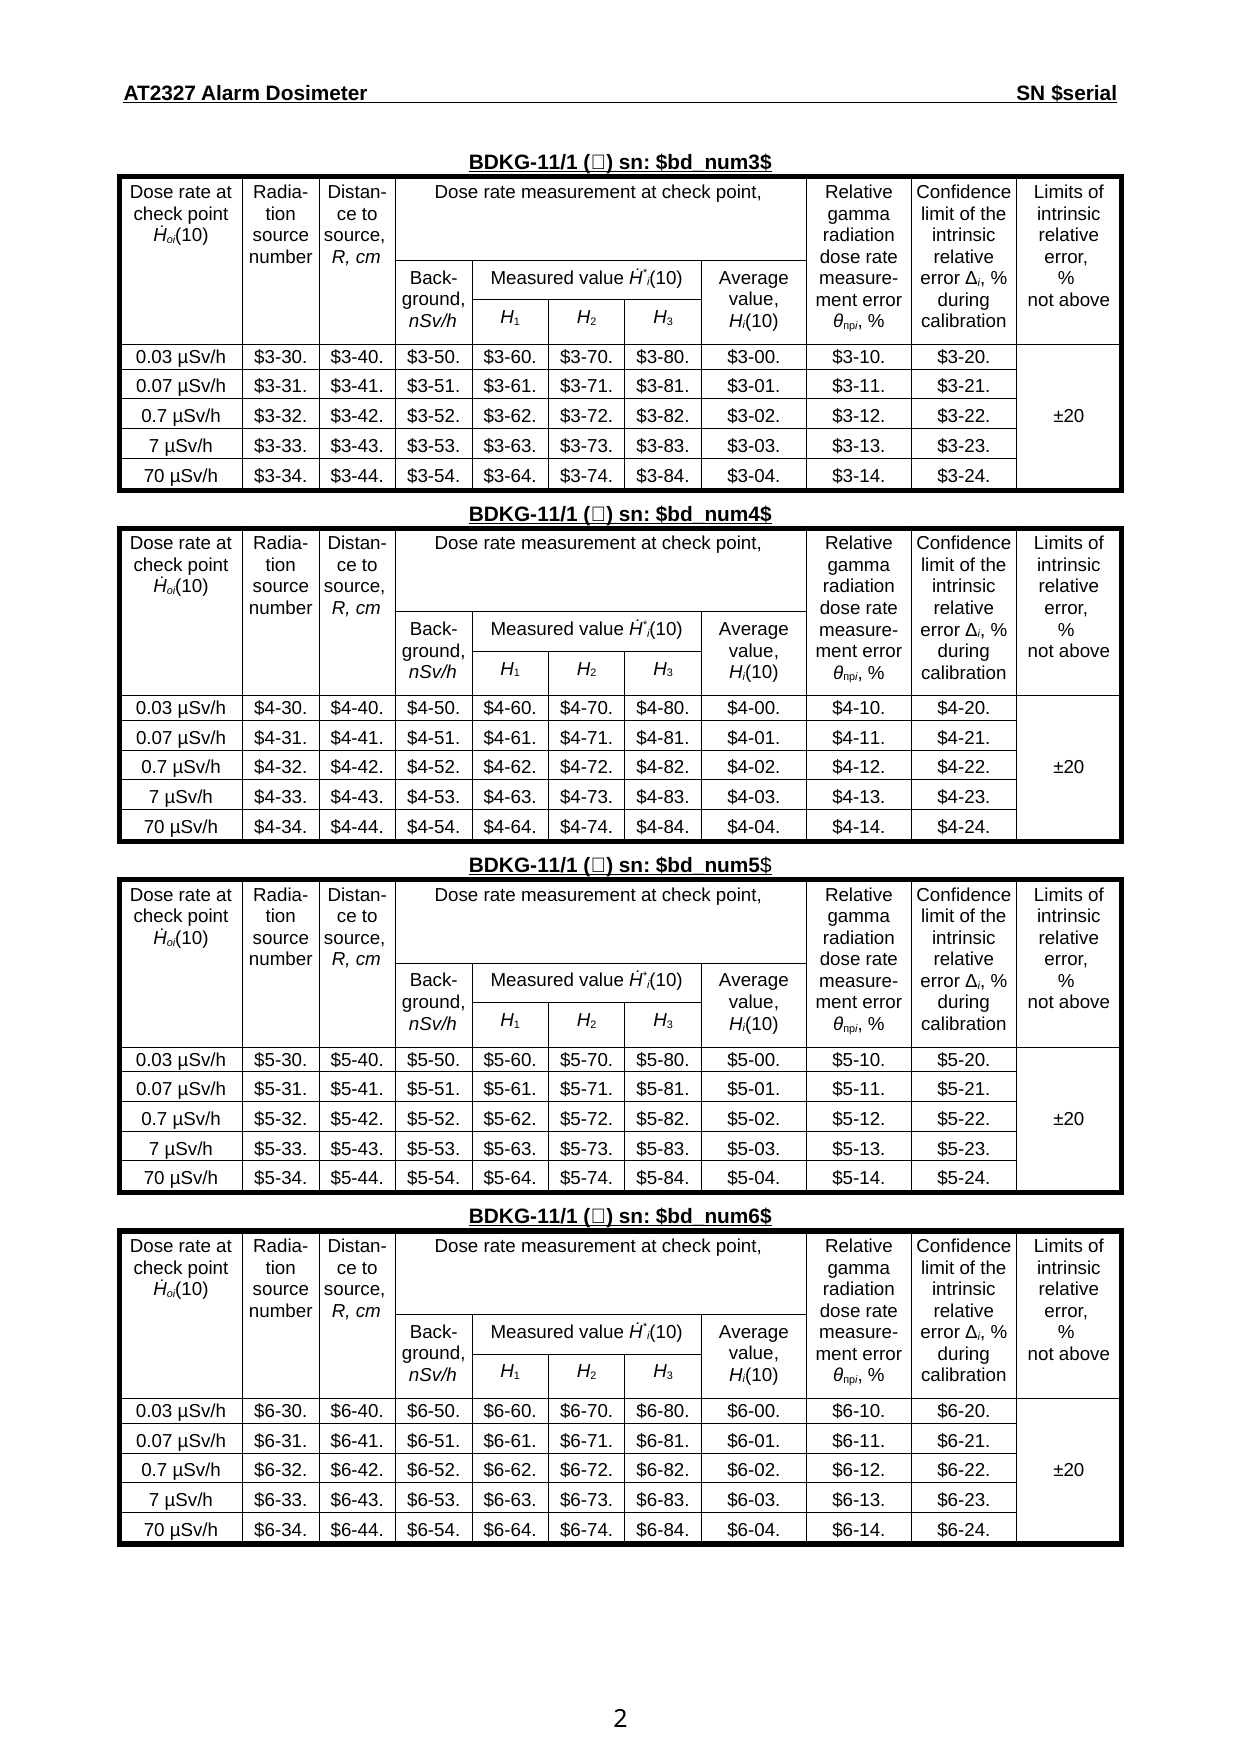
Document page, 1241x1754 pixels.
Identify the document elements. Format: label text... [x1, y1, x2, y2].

table_cell $6-84. [625, 1513, 701, 1541]
table_header BDKG-11/1 () sn: $bd_num4$ [119, 493, 1121, 526]
table_cell H3 [625, 300, 701, 344]
table_cell $4-43. [320, 780, 395, 809]
table_cell $3-61. [473, 370, 548, 398]
table_cell $3-21. [912, 370, 1016, 398]
table_cell $6-12. [807, 1454, 911, 1482]
table_cell 0.7 µSv/h [122, 751, 242, 779]
table_cell $6-64. [473, 1513, 548, 1541]
table_cell $5-44. [320, 1161, 395, 1190]
table_cell Relative gamma radiation dose rate measure-ment error θпрi, % [807, 179, 911, 344]
table_cell Relative gamma radiation dose rate measure-ment error θпрi, % [807, 882, 911, 1047]
table_cell ±20 [1017, 1399, 1119, 1541]
table_cell $6-80. [625, 1399, 701, 1423]
table_cell $3-70. [549, 345, 624, 369]
table_cell 7 µSv/h [122, 1132, 242, 1160]
table_cell 0.07 µSv/h [122, 1072, 242, 1101]
table_cell $4-04. [702, 810, 806, 839]
table_cell Back-ground, nSv/h [396, 612, 472, 695]
table_cell $6-43. [320, 1483, 395, 1512]
table_cell $4-14. [807, 810, 911, 839]
table_cell Back-ground, nSv/h [396, 1315, 472, 1398]
table_cell $5-51. [396, 1072, 472, 1101]
table_cell $4-21. [912, 721, 1016, 750]
table_cell $4-81. [625, 721, 701, 750]
table_cell $6-70. [549, 1399, 624, 1423]
table_cell $3-00. [702, 345, 806, 369]
table_cell $3-71. [549, 370, 624, 398]
table_cell $5-50. [396, 1048, 472, 1071]
table_cell $4-72. [549, 751, 624, 779]
table_cell Average value, Hi(10) [702, 964, 806, 1047]
table_cell $3-43. [320, 429, 395, 458]
table_cell H2 [549, 300, 624, 344]
table_cell $5-42. [320, 1102, 395, 1131]
table_cell $4-52. [396, 751, 472, 779]
table_cell H1 [473, 1355, 548, 1398]
table_cell $6-24. [912, 1513, 1016, 1541]
table_cell $5-02. [702, 1102, 806, 1131]
table_cell $6-50. [396, 1399, 472, 1423]
table_cell $4-53. [396, 780, 472, 809]
table_cell 0.03 µSv/h [122, 1399, 242, 1423]
table_cell $3-42. [320, 399, 395, 428]
table_cell $6-32. [243, 1454, 319, 1482]
table_cell $5-30. [243, 1048, 319, 1071]
table_cell $3-31. [243, 370, 319, 398]
table_cell $5-34. [243, 1161, 319, 1190]
table_cell Radia-tion source number [243, 179, 319, 344]
table_cell $6-22. [912, 1454, 1016, 1482]
table_cell $5-31. [243, 1072, 319, 1101]
table_cell $5-00. [702, 1048, 806, 1071]
table_cell $4-30. [243, 696, 319, 720]
table_cell $4-73. [549, 780, 624, 809]
table_cell $3-24. [912, 459, 1016, 487]
table_cell $6-61. [473, 1424, 548, 1452]
table_cell $3-20. [912, 345, 1016, 369]
table_cell H3 [625, 1355, 701, 1398]
table_header BDKG-11/1 () sn: $bd_num6$ [119, 1195, 1121, 1228]
table_cell Measured value Ḣ*i(10) [473, 612, 701, 651]
table_cell $4-03. [702, 780, 806, 809]
table_cell $5-04. [702, 1161, 806, 1190]
table_cell $3-64. [473, 459, 548, 487]
table_cell Radia-tion source number [243, 882, 319, 1047]
table_cell $3-13. [807, 429, 911, 458]
table_cell $6-40. [320, 1399, 395, 1423]
table_cell 7 µSv/h [122, 1483, 242, 1512]
table_cell 70 µSv/h [122, 810, 242, 839]
table_cell $4-70. [549, 696, 624, 720]
table_cell 0.03 µSv/h [122, 1048, 242, 1071]
table_cell $4-74. [549, 810, 624, 839]
table_cell $3-53. [396, 429, 472, 458]
table_cell $4-51. [396, 721, 472, 750]
table_cell $5-63. [473, 1132, 548, 1160]
table_cell 0.03 µSv/h [122, 345, 242, 369]
table_cell Limits of intrinsic relative error, % not above [1017, 179, 1119, 344]
table_cell $4-32. [243, 751, 319, 779]
table_cell $3-84. [625, 459, 701, 487]
table_cell $4-13. [807, 780, 911, 809]
table_cell $5-13. [807, 1132, 911, 1160]
table_cell $6-52. [396, 1454, 472, 1482]
table_cell Limits of intrinsic relative error, % not above [1017, 531, 1119, 695]
table_cell $3-81. [625, 370, 701, 398]
table_cell H1 [473, 652, 548, 695]
table_cell $5-10. [807, 1048, 911, 1071]
table_cell $5-12. [807, 1102, 911, 1131]
table_cell $4-33. [243, 780, 319, 809]
table_cell $4-83. [625, 780, 701, 809]
table_cell $5-22. [912, 1102, 1016, 1131]
table_cell $6-34. [243, 1513, 319, 1541]
table_cell $3-51. [396, 370, 472, 398]
table_cell $5-03. [702, 1132, 806, 1160]
table_cell $5-33. [243, 1132, 319, 1160]
table_cell Dose rate measurement at check point, [396, 179, 806, 260]
table_cell Distan-ce to source, R, сm [320, 1234, 395, 1398]
table_cell $5-11. [807, 1072, 911, 1101]
table_cell $6-44. [320, 1513, 395, 1541]
table_cell $5-62. [473, 1102, 548, 1131]
table_cell $6-63. [473, 1483, 548, 1512]
table_cell $6-83. [625, 1483, 701, 1512]
table_cell Relative gamma radiation dose rate measure-ment error θпрi, % [807, 1234, 911, 1398]
table_cell Dose rate measurement at check point, [396, 882, 806, 962]
table_cell $5-21. [912, 1072, 1016, 1101]
table_cell $6-01. [702, 1424, 806, 1452]
table_cell $3-01. [702, 370, 806, 398]
table_cell $5-73. [549, 1132, 624, 1160]
table_cell $6-00. [702, 1399, 806, 1423]
table_cell $3-12. [807, 399, 911, 428]
table_cell Average value, Hi(10) [702, 612, 806, 695]
table_cell $5-24. [912, 1161, 1016, 1190]
table_cell $5-20. [912, 1048, 1016, 1071]
table_cell $3-14. [807, 459, 911, 487]
table_cell $6-20. [912, 1399, 1016, 1423]
table_cell $5-01. [702, 1072, 806, 1101]
table_cell Back-ground, nSv/h [396, 261, 472, 344]
table_cell 0.07 µSv/h [122, 721, 242, 750]
table_cell $4-80. [625, 696, 701, 720]
table_cell $6-31. [243, 1424, 319, 1452]
table_header BDKG-11/1 () sn: $bd_num5$ [119, 844, 1121, 877]
table_cell $5-84. [625, 1161, 701, 1190]
table_cell $6-81. [625, 1424, 701, 1452]
table_cell $3-40. [320, 345, 395, 369]
table_cell $3-30. [243, 345, 319, 369]
table_cell $6-03. [702, 1483, 806, 1512]
table_cell Average value, Hi(10) [702, 1315, 806, 1398]
table_cell $5-83. [625, 1132, 701, 1160]
table_cell H3 [625, 1003, 701, 1047]
table_cell Average value, Hi(10) [702, 261, 806, 344]
table_cell $6-04. [702, 1513, 806, 1541]
table_cell $3-10. [807, 345, 911, 369]
table_cell $4-24. [912, 810, 1016, 839]
table_cell $5-80. [625, 1048, 701, 1071]
table_cell 0.07 µSv/h [122, 370, 242, 398]
table_cell 0.7 µSv/h [122, 1454, 242, 1482]
table_cell $3-32. [243, 399, 319, 428]
table_cell $5-74. [549, 1161, 624, 1190]
table_cell $3-83. [625, 429, 701, 458]
table_cell $5-64. [473, 1161, 548, 1190]
table_cell $4-31. [243, 721, 319, 750]
table_cell $3-50. [396, 345, 472, 369]
table_cell $5-60. [473, 1048, 548, 1071]
table_cell 7 µSv/h [122, 780, 242, 809]
table_cell $4-54. [396, 810, 472, 839]
table_cell $3-41. [320, 370, 395, 398]
table_cell $4-84. [625, 810, 701, 839]
table_cell 0.03 µSv/h [122, 696, 242, 720]
table_cell $3-03. [702, 429, 806, 458]
table_cell $5-81. [625, 1072, 701, 1101]
table_cell $3-44. [320, 459, 395, 487]
table_cell $3-33. [243, 429, 319, 458]
table_cell H3 [625, 652, 701, 695]
table_cell 7 µSv/h [122, 429, 242, 458]
table_cell $4-23. [912, 780, 1016, 809]
table_cell $6-72. [549, 1454, 624, 1482]
table_cell 0.7 µSv/h [122, 399, 242, 428]
table_cell Relative gamma radiation dose rate measure-ment error θпрi, % [807, 531, 911, 695]
table_cell $3-23. [912, 429, 1016, 458]
table_cell $4-50. [396, 696, 472, 720]
table_cell $4-00. [702, 696, 806, 720]
table_cell $6-23. [912, 1483, 1016, 1512]
table_cell $6-11. [807, 1424, 911, 1452]
table_cell 70 µSv/h [122, 459, 242, 487]
table_cell $4-02. [702, 751, 806, 779]
table_cell $6-13. [807, 1483, 911, 1512]
table_cell $4-62. [473, 751, 548, 779]
table_cell $6-41. [320, 1424, 395, 1452]
table_cell $4-64. [473, 810, 548, 839]
table_cell Dose rate measurement at check point, [396, 1234, 806, 1314]
table_cell $5-40. [320, 1048, 395, 1071]
table_cell $6-30. [243, 1399, 319, 1423]
table_cell $3-80. [625, 345, 701, 369]
table_cell $3-11. [807, 370, 911, 398]
table_cell Distan-ce to source, R, сm [320, 882, 395, 1047]
table_cell $3-60. [473, 345, 548, 369]
table_cell H2 [549, 1003, 624, 1047]
table_cell $3-63. [473, 429, 548, 458]
table_cell $5-82. [625, 1102, 701, 1131]
table_cell Dose rate at check point Ḣoi(10) [122, 531, 242, 695]
table_cell $6-51. [396, 1424, 472, 1452]
table_cell Radia-tion source number [243, 531, 319, 695]
table_cell $4-42. [320, 751, 395, 779]
table_cell $3-73. [549, 429, 624, 458]
table_cell $4-10. [807, 696, 911, 720]
table_cell $5-14. [807, 1161, 911, 1190]
table_cell $4-71. [549, 721, 624, 750]
table_cell Measured value Ḣ*i(10) [473, 1315, 701, 1353]
table_cell $3-22. [912, 399, 1016, 428]
table_cell Confidence limit of the intrinsic relative error Δi, % during calibration [912, 179, 1016, 344]
table_cell Measured value Ḣ*i(10) [473, 964, 701, 1002]
table_cell $3-54. [396, 459, 472, 487]
table_cell Dose rate at check point Ḣoi(10) [122, 179, 242, 344]
table_cell Distan-ce to source, R, сm [320, 531, 395, 695]
table_cell 70 µSv/h [122, 1513, 242, 1541]
table_cell $4-61. [473, 721, 548, 750]
table_cell Confidence limit of the intrinsic relative error Δi, % during calibration [912, 1234, 1016, 1398]
table_cell Dose rate at check point Ḣoi(10) [122, 882, 242, 1047]
table_cell Limits of intrinsic relative error, % not above [1017, 1234, 1119, 1398]
table_header BDKG-11/1 () sn: $bd_num3$ [119, 141, 1121, 174]
table_cell Radia-tion source number [243, 1234, 319, 1398]
table_cell $3-74. [549, 459, 624, 487]
table_cell $6-62. [473, 1454, 548, 1482]
table_cell Dose rate at check point Ḣoi(10) [122, 1234, 242, 1398]
table_cell $4-34. [243, 810, 319, 839]
table_cell $4-60. [473, 696, 548, 720]
table_cell $3-82. [625, 399, 701, 428]
table_cell $5-43. [320, 1132, 395, 1160]
table_cell $3-62. [473, 399, 548, 428]
table_cell $4-63. [473, 780, 548, 809]
table_cell Distan-ce to source, R, сm [320, 179, 395, 344]
table_cell $4-01. [702, 721, 806, 750]
table_cell $4-20. [912, 696, 1016, 720]
table_cell $3-02. [702, 399, 806, 428]
table_cell $3-52. [396, 399, 472, 428]
table_cell ±20 [1017, 1048, 1119, 1190]
table_cell H2 [549, 652, 624, 695]
table_cell 0.07 µSv/h [122, 1424, 242, 1452]
table_cell ±20 [1017, 345, 1119, 487]
table_cell $4-82. [625, 751, 701, 779]
table_cell ±20 [1017, 696, 1119, 839]
table_cell $6-73. [549, 1483, 624, 1512]
table_cell $3-34. [243, 459, 319, 487]
table_cell H2 [549, 1355, 624, 1398]
table_cell $3-72. [549, 399, 624, 428]
table_cell $6-74. [549, 1513, 624, 1541]
table_cell $6-33. [243, 1483, 319, 1512]
table_cell $4-44. [320, 810, 395, 839]
table_cell 0.7 µSv/h [122, 1102, 242, 1131]
table_cell Limits of intrinsic relative error, % not above [1017, 882, 1119, 1047]
table_cell $4-12. [807, 751, 911, 779]
table_cell Confidence limit of the intrinsic relative error Δi, % during calibration [912, 882, 1016, 1047]
table_cell $6-82. [625, 1454, 701, 1482]
table_cell $6-10. [807, 1399, 911, 1423]
table_cell $5-23. [912, 1132, 1016, 1160]
table_cell $6-71. [549, 1424, 624, 1452]
table_cell $4-22. [912, 751, 1016, 779]
table_cell Back-ground, nSv/h [396, 964, 472, 1047]
table_cell Dose rate measurement at check point, [396, 531, 806, 611]
table_cell $5-71. [549, 1072, 624, 1101]
table_cell Measured value Ḣ*i(10) [473, 261, 701, 299]
table_cell $6-53. [396, 1483, 472, 1512]
table_cell 70 µSv/h [122, 1161, 242, 1190]
table_cell $6-54. [396, 1513, 472, 1541]
table_cell $5-54. [396, 1161, 472, 1190]
table_cell $5-61. [473, 1072, 548, 1101]
table_cell $6-14. [807, 1513, 911, 1541]
table_cell $5-53. [396, 1132, 472, 1160]
table_cell $4-40. [320, 696, 395, 720]
table_cell $5-32. [243, 1102, 319, 1131]
table_cell $5-41. [320, 1072, 395, 1101]
table_cell H1 [473, 1003, 548, 1047]
table_cell H1 [473, 300, 548, 344]
table_cell $6-60. [473, 1399, 548, 1423]
table_cell $3-04. [702, 459, 806, 487]
table_cell $6-21. [912, 1424, 1016, 1452]
table_cell $6-42. [320, 1454, 395, 1482]
table_cell $4-41. [320, 721, 395, 750]
table_cell Confidence limit of the intrinsic relative error Δi, % during calibration [912, 531, 1016, 695]
table_cell $5-72. [549, 1102, 624, 1131]
table_cell $5-70. [549, 1048, 624, 1071]
table_cell $5-52. [396, 1102, 472, 1131]
table_cell $6-02. [702, 1454, 806, 1482]
table_cell $4-11. [807, 721, 911, 750]
